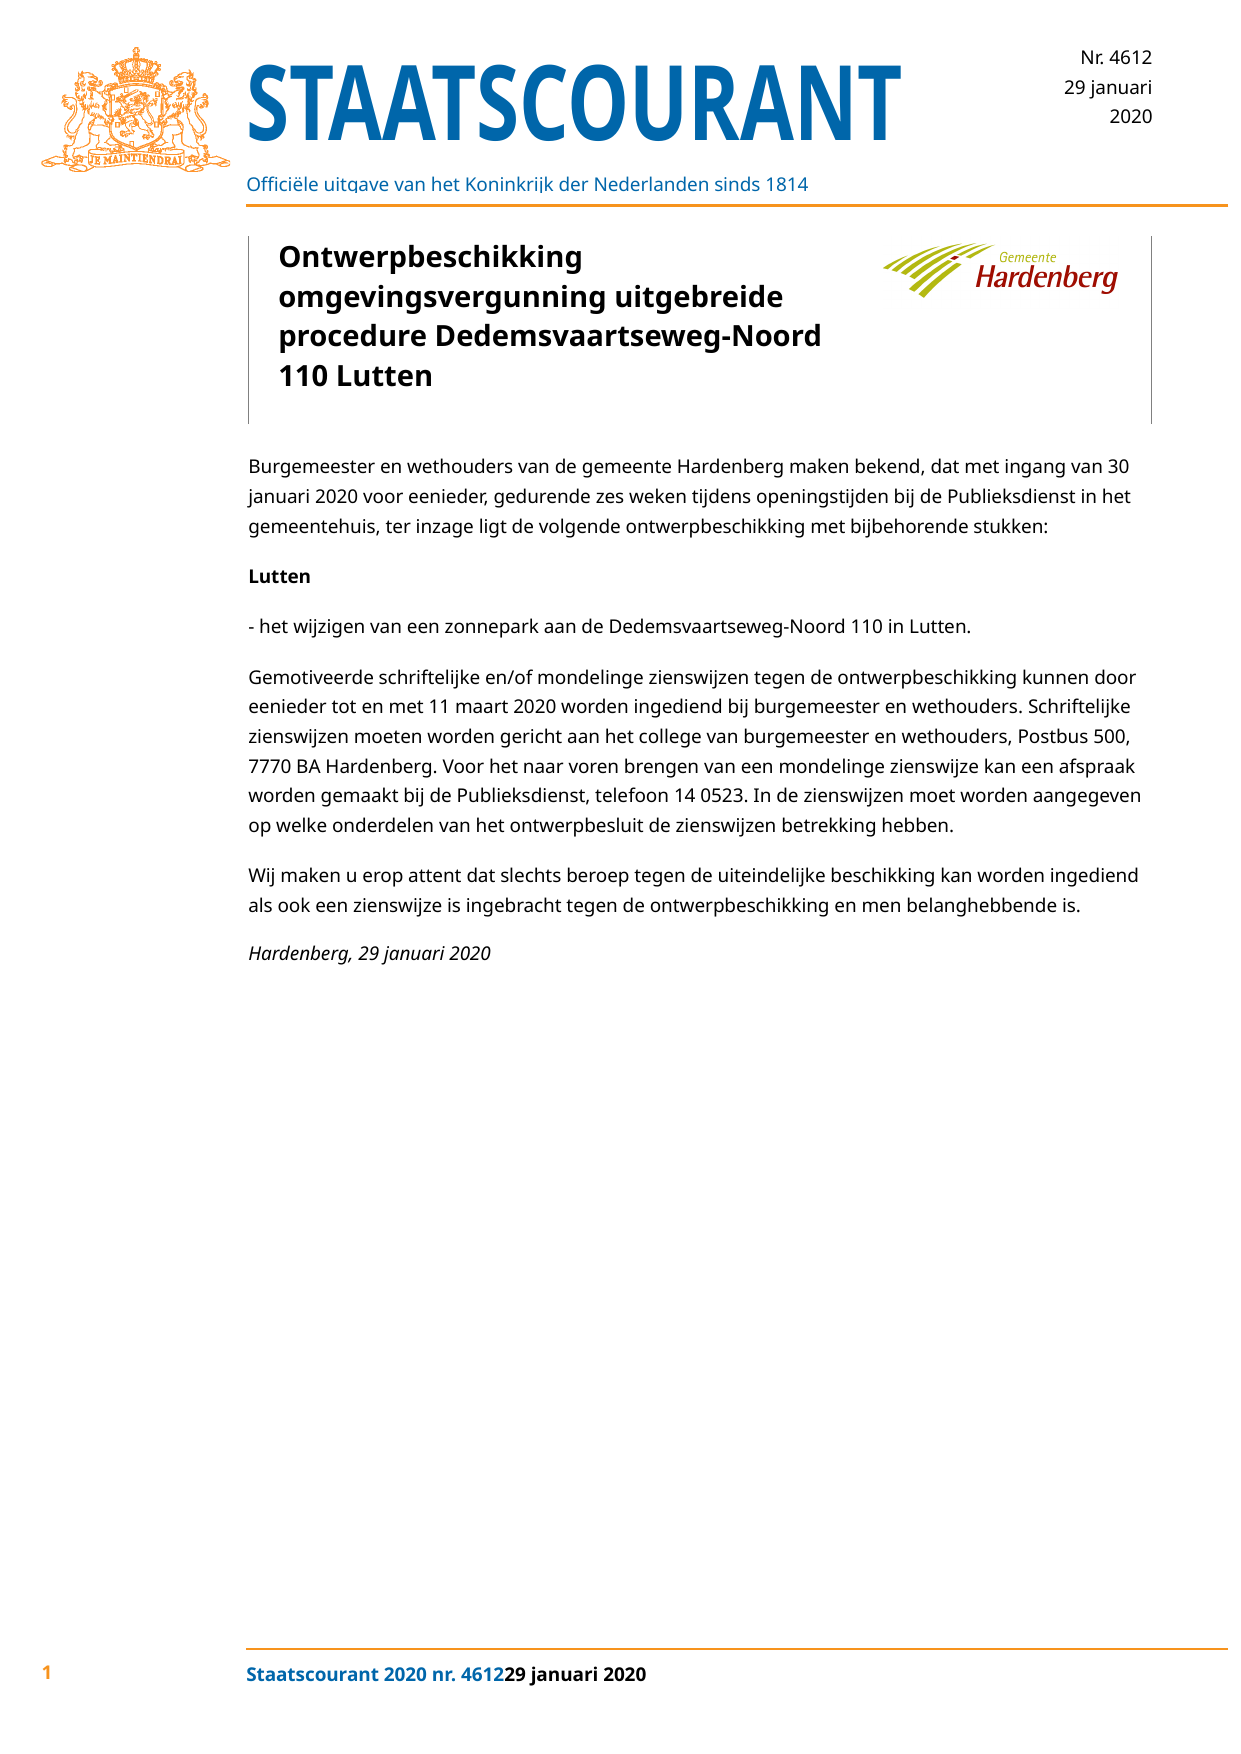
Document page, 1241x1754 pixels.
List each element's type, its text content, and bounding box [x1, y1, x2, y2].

text Lutten [248, 563, 1152, 589]
text Wij maken u erop attent dat slechts beroep tegen de uiteindelijke beschikking kan worden ingediend als ook een zienswijze is ingebracht tegen de ontwerpbeschikking en men belanghebbende is. [248, 862, 1152, 918]
picture [41, 47, 231, 172]
table_header Ontwerpbeschikking omgevingsvergunning uitgebreide procedure Dedemsvaartseweg-Noord 110 Lutten [249, 236, 850, 424]
text Gemotiveerde schriftelijke en/of mondelinge zienswijzen tegen de ontwerpbeschikking kunnen door eenieder tot en met 11 maart 2020 worden ingediend bij burgemeester en wethouders. Schriftelijke zienswijzen moeten worden gericht aan het college van burgemeester en wethouders, Postbus 500, 7770 BA Hardenberg. Voor het naar voren brengen van een mondelinge zienswijze kan een afspraak worden gemaakt bij de Publieksdienst, telefoon 14 0523. In de zienswijzen moet worden aangegeven op welke onderdelen van het ontwerpbesluit de zienswijzen betrekking hebben. [248, 664, 1152, 838]
picture [882, 236, 1119, 309]
text Hardenberg, 29 januari 2020 [248, 940, 1152, 966]
table_header [850, 236, 1151, 424]
text Burgemeester en wethouders van de gemeente Hardenberg maken bekend, dat met ingang van 30 januari 2020 voor eenieder, gedurende zes weken tijdens openingstijden bij de Publieksdienst in het gemeentehuis, ter inzage ligt de volgende ontwerpbeschikking met bijbehorende stukken: [248, 454, 1152, 538]
text - het wijzigen van een zonnepark aan de Dedemsvaartseweg-Noord 110 in Lutten. [248, 614, 1152, 639]
